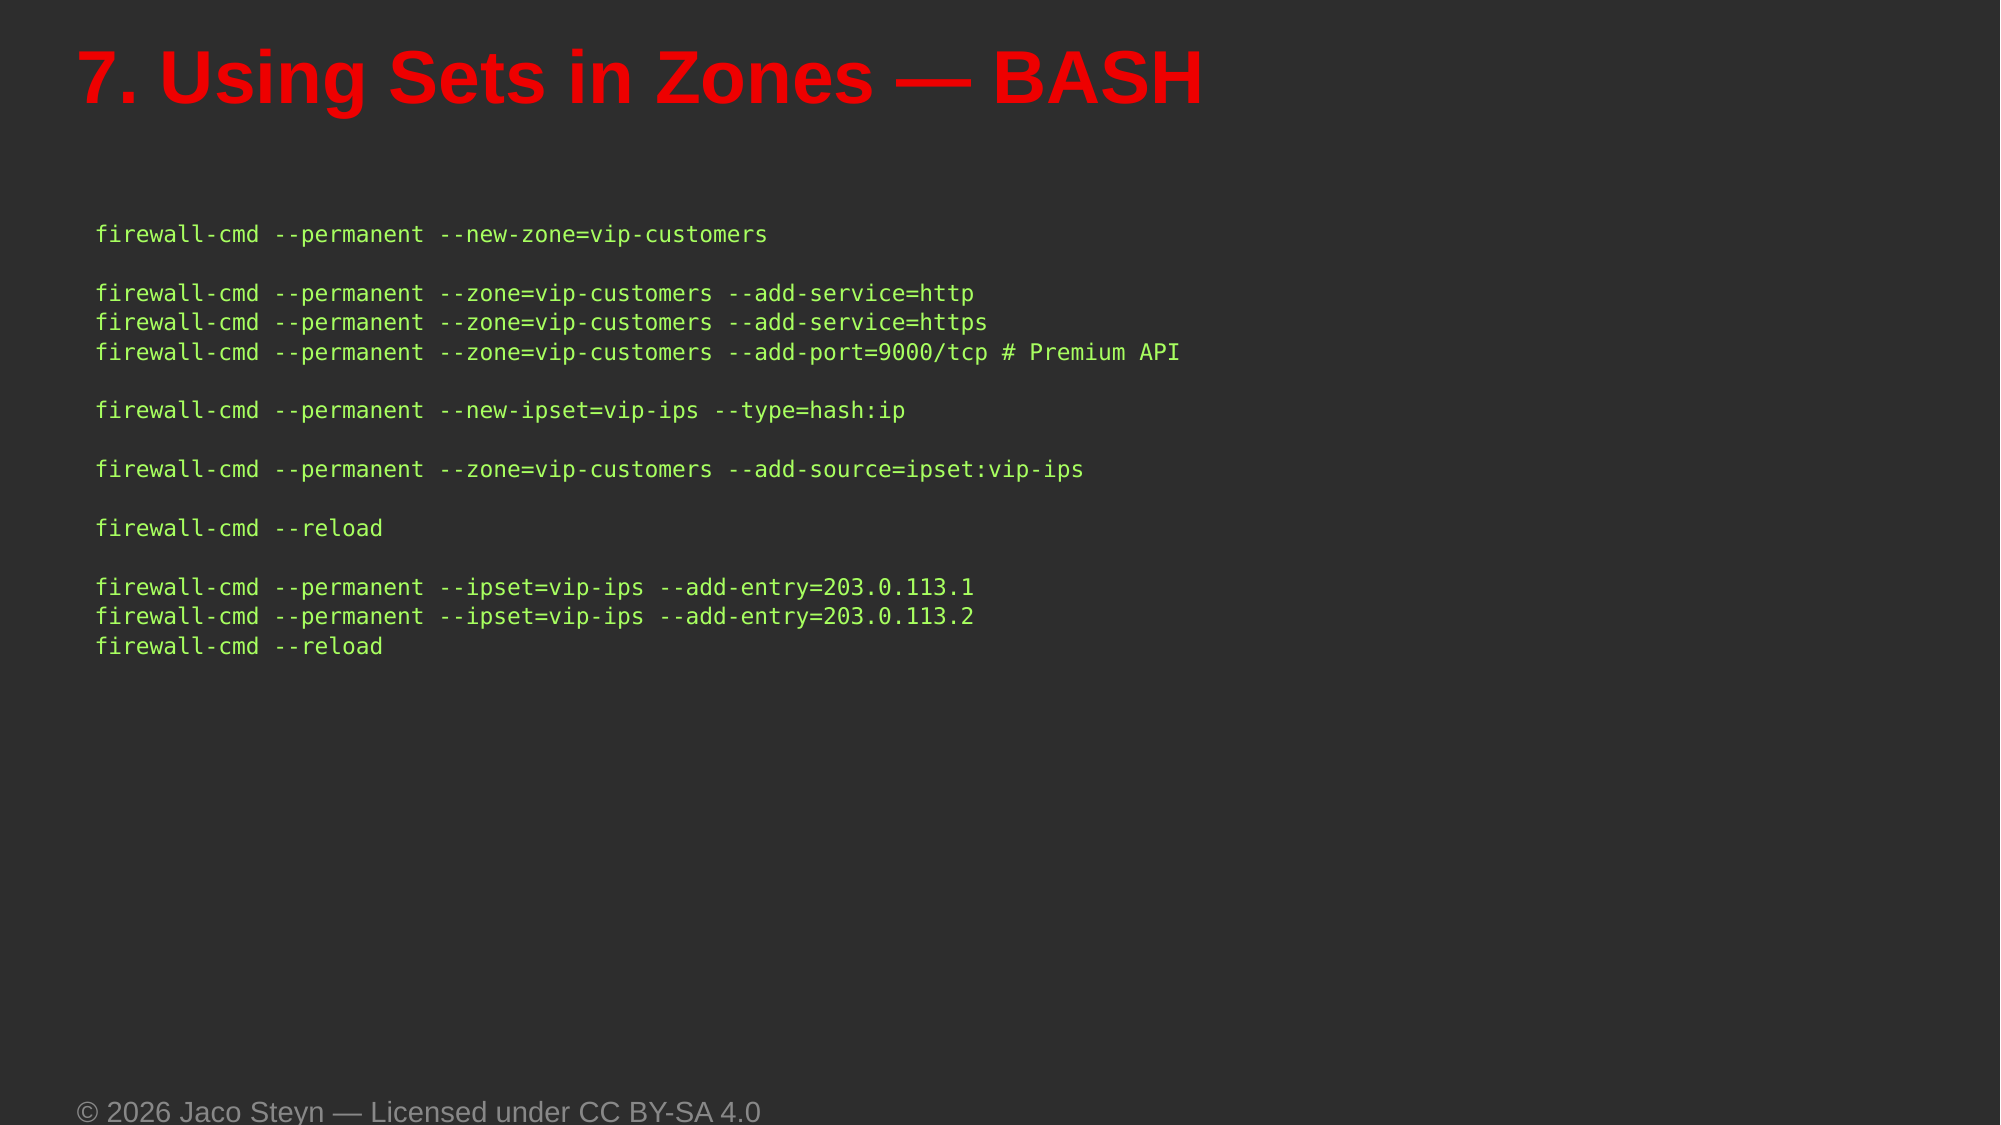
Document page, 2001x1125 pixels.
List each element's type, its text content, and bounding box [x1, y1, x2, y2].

text_box firewall-cmd --permanent --new-zone=vip-customers firewall-cmd --permanent --zone=vip-customers --add-service=http firewall-cmd --permanent --zone=vip-customers --add-service=https firewall-cmd --permanent --zone=vip-customers --add-port=9000/tcp # Premium API firewall-cmd --permanent --new-ipset=vip-ips --type=hash:ip firewall-cmd --permanent --zone=vip-customers --add-source=ipset:vip-ips firewall-cmd --reload firewall-cmd --permanent --ipset=vip-ips --add-entry=203.0.113.1 firewall-cmd --permanent --ipset=vip-ips --add-entry=203.0.113.2 firewall-cmd --reload [59, 194, 1942, 1052]
text_box © 2026 Jaco Steyn — Licensed under CC BY-SA 4.0 [59, 1083, 1942, 1120]
text_box 7. Using Sets in Zones — BASH [59, 23, 1942, 178]
